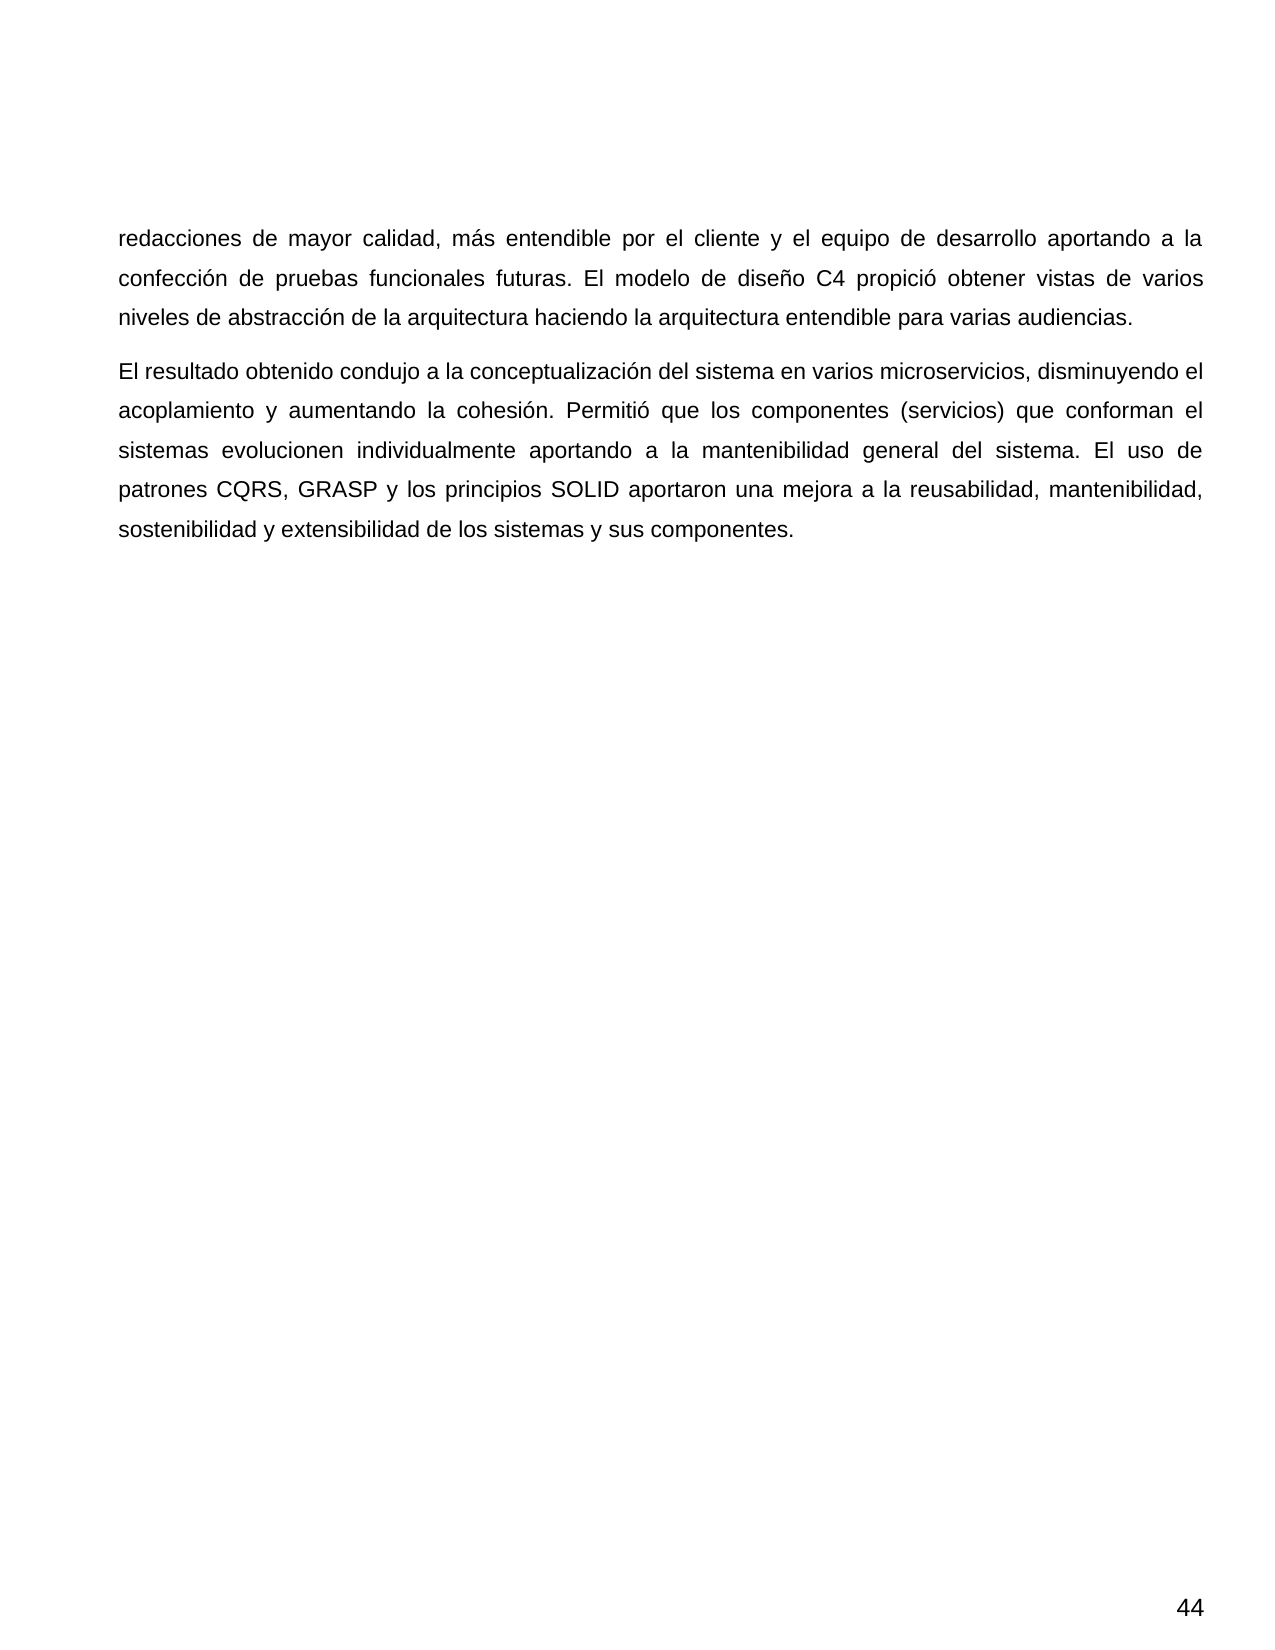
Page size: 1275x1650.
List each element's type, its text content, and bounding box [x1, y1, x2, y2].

text redacciones de mayor calidad, más entendible por el cliente y el equipo de desarrollo aportando a la confección de pruebas funcionales futuras. El modelo de diseño C4 propició obtener vistas de varios niveles de abstracción de la arquitectura haciendo la arquitectura entendible para varias audiencias. [118, 225, 1204, 330]
text El resultado obtenido condujo a la conceptualización del sistema en varios microservicios, disminuyendo el acoplamiento y aumentando la cohesión. Permitió que los componentes (servicios) que conforman el sistemas evolucionen individualmente aportando a la mantenibilidad general del sistema. El uso de patrones CQRS, GRASP y los principios SOLID aportaron una mejora a la reusabilidad, mantenibilidad, sostenibilidad y extensibilidad de los sistemas y sus componentes. [118, 358, 1204, 542]
